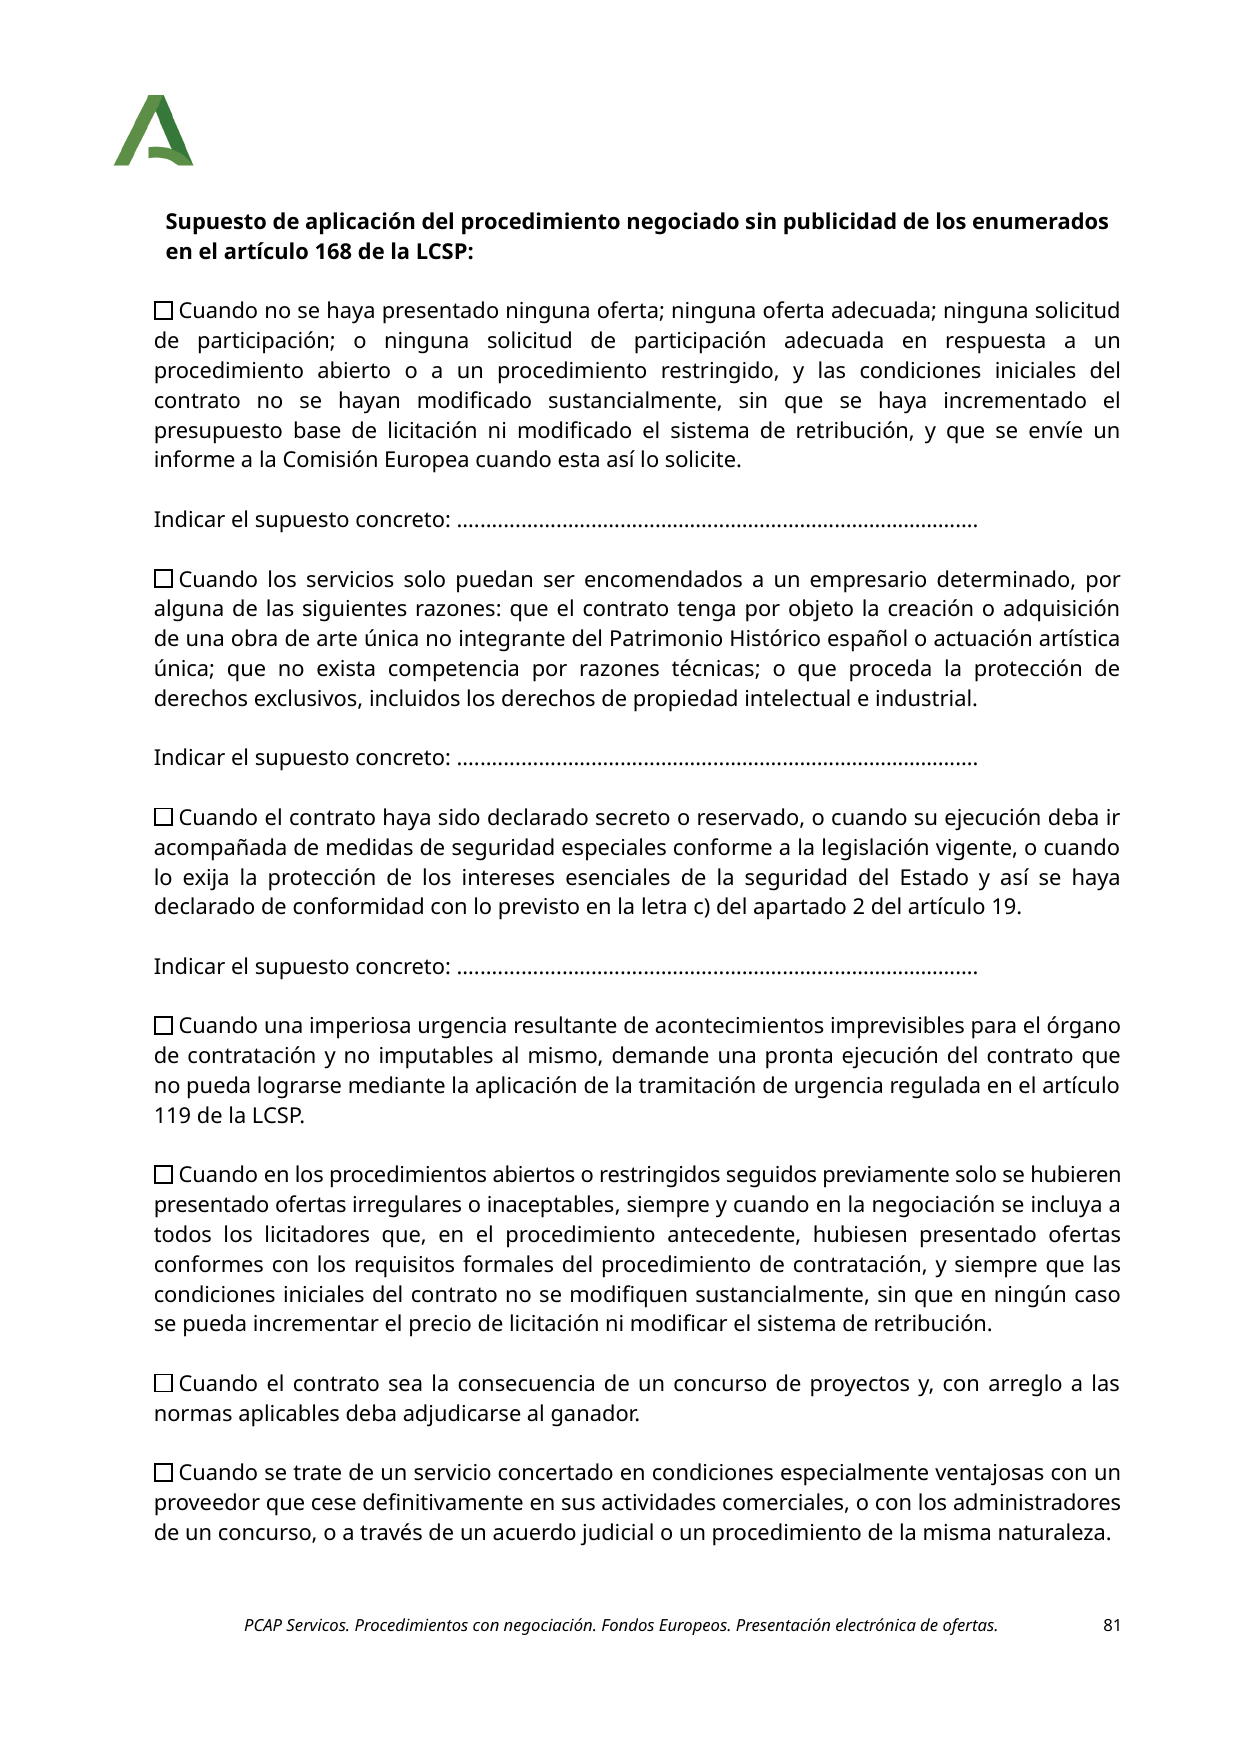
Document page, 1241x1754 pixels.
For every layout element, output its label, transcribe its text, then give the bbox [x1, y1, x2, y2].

text Cuando una imperiosa urgencia resultante de acontecimientos imprevisibles para el órgano de contratación y no imputables al mismo, demande una pronta ejecución del contrato que no pueda lograrse mediante la aplicación de la tramitación de urgencia regulada en el artículo 119 de la LCSP. [153, 1011, 1122, 1130]
text Indicar el supuesto concreto: ….…............…...……....………..…….………………………………. [153, 504, 1122, 534]
picture [109, 91, 198, 170]
text Cuando en los procedimientos abiertos o restringidos seguidos previamente solo se hubieren presentado ofertas irregulares o inaceptables, siempre y cuando en la negociación se incluya a todos los licitadores que, en el procedimiento antecedente, hubiesen presentado ofertas conformes con los requisitos formales del procedimiento de contratación, y siempre que las condiciones iniciales del contrato no se modifiquen sustancialmente, sin que en ningún caso se pueda incrementar el precio de licitación ni modificar el sistema de retribución. [153, 1159, 1122, 1338]
text Supuesto de aplicación del procedimiento negociado sin publicidad de los enumerados en el artículo 168 de la LCSP: [165, 206, 1122, 266]
text Cuando los servicios solo puedan ser encomendados a un empresario determinado, por alguna de las siguientes razones: que el contrato tenga por objeto la creación o adquisición de una obra de arte única no integrante del Patrimonio Histórico español o actuación artística única; que no exista competencia por razones técnicas; o que proceda la protección de derechos exclusivos, incluidos los derechos de propiedad intelectual e industrial. [153, 564, 1122, 713]
text Cuando el contrato sea la consecuencia de un concurso de proyectos y, con arreglo a las normas aplicables deba adjudicarse al ganador. [153, 1368, 1122, 1428]
text Indicar el supuesto concreto: ….…............…...……....………..…….………………………………. [153, 951, 1122, 981]
text Cuando se trate de un servicio concertado en condiciones especialmente ventajosas con un proveedor que cese definitivamente en sus actividades comerciales, o con los administradores de un concurso, o a través de un acuerdo judicial o un procedimiento de la misma naturaleza. [153, 1457, 1122, 1547]
text Cuando el contrato haya sido declarado secreto o reservado, o cuando su ejecución deba ir acompañada de medidas de seguridad especiales conforme a la legislación vigente, o cuando lo exija la protección de los intereses esenciales de la seguridad del Estado y así se haya declarado de conformidad con lo previsto en la letra c) del apartado 2 del artículo 19. [153, 802, 1122, 921]
text Cuando no se haya presentado ninguna oferta; ninguna oferta adecuada; ninguna solicitud de participación; o ninguna solicitud de participación adecuada en respuesta a un procedimiento abierto o a un procedimiento restringido, y las condiciones iniciales del contrato no se hayan modificado sustancialmente, sin que se haya incrementado el presupuesto base de licitación ni modificado el sistema de retribución, y que se envíe un informe a la Comisión Europea cuando esta así lo solicite. [153, 296, 1122, 474]
text Indicar el supuesto concreto: ….…............…...……....………..…….………………………………. [153, 742, 1122, 772]
